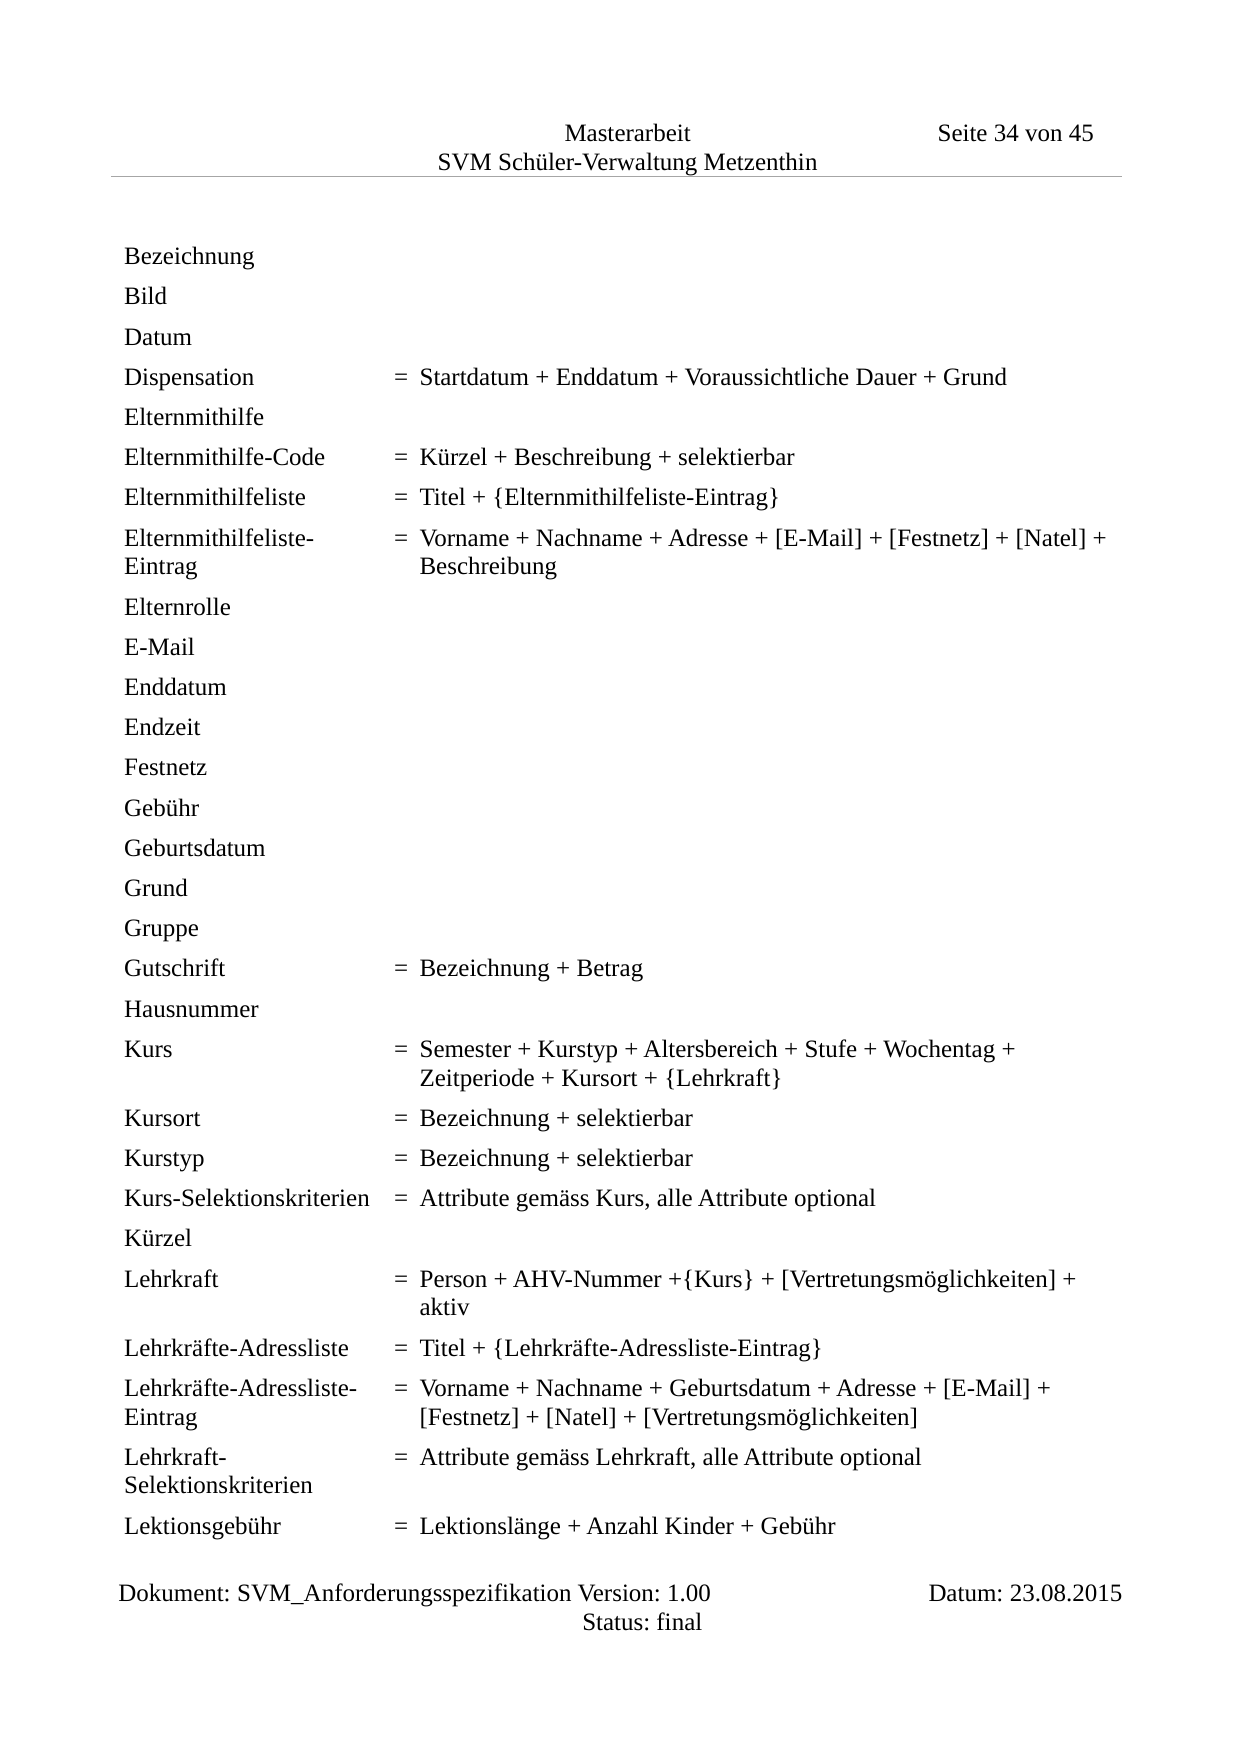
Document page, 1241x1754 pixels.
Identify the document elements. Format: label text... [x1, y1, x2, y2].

table_cell Dispensation [118, 356, 384, 396]
table_cell [414, 988, 1123, 1028]
table_cell Bild [118, 276, 384, 316]
table_cell [384, 586, 413, 626]
table_cell Bezeichnung + selektierbar [414, 1097, 1123, 1137]
table_cell Titel + {Elternmithilfeliste-Eintrag} [414, 477, 1123, 517]
table_cell [414, 316, 1123, 356]
table_cell Kurstyp [118, 1137, 384, 1177]
table_cell [414, 747, 1123, 787]
table_cell Elternmithilfe-Code [118, 436, 384, 477]
table_cell Semester + Kurstyp + Altersbereich + Stufe + Wochentag + Zeitperiode + Kursort + {Lehrkraft} [414, 1028, 1123, 1097]
table_cell Kürzel [118, 1218, 384, 1258]
table_cell Kursort [118, 1097, 384, 1137]
table_cell Enddatum [118, 666, 384, 706]
table_cell Vorname + Nachname + Adresse + [E-Mail] + [Festnetz] + [Natel] + Beschreibung [414, 517, 1123, 586]
table_cell Geburtsdatum [118, 827, 384, 867]
table_cell [414, 908, 1123, 948]
table_cell Grund [118, 867, 384, 907]
table_cell Endzeit [118, 706, 384, 747]
table_cell Bezeichnung + selektierbar [414, 1137, 1123, 1177]
table_cell = [384, 1028, 413, 1097]
table_cell = [384, 948, 413, 988]
table_cell Lehrkraft-Selektionskriterien [118, 1436, 384, 1505]
table_cell Lektionsgebühr [118, 1505, 384, 1545]
table_cell Elternrolle [118, 586, 384, 626]
table_cell [384, 666, 413, 706]
table_cell [414, 276, 1123, 316]
table_cell Titel + {Lehrkräfte-Adressliste-Eintrag} [414, 1327, 1123, 1367]
table_cell Lektionslänge + Anzahl Kinder + Gebühr [414, 1505, 1123, 1545]
table_cell [414, 867, 1123, 907]
table_cell [384, 827, 413, 867]
table_cell Lehrkräfte-Adressliste-Eintrag [118, 1367, 384, 1436]
table_cell Datum [118, 316, 384, 356]
table_cell Gruppe [118, 908, 384, 948]
table_cell = [384, 1436, 413, 1505]
table_cell [384, 908, 413, 948]
table_cell = [384, 1258, 413, 1327]
table_cell = [384, 477, 413, 517]
table_cell [414, 666, 1123, 706]
table_cell = [384, 1505, 413, 1545]
table_cell Elternmithilfeliste [118, 477, 384, 517]
table_cell Kürzel + Beschreibung + selektierbar [414, 436, 1123, 477]
table_cell = [384, 356, 413, 396]
table_cell [384, 988, 413, 1028]
table_cell Elternmithilfe [118, 396, 384, 436]
table_cell Lehrkraft [118, 1258, 384, 1327]
table_cell [384, 316, 413, 356]
table_cell [384, 747, 413, 787]
table_cell Bezeichnung [118, 235, 384, 276]
table_cell [384, 706, 413, 747]
table_cell Lehrkräfte-Adressliste [118, 1327, 384, 1367]
table_cell [414, 706, 1123, 747]
table_cell Attribute gemäss Kurs, alle Attribute optional [414, 1178, 1123, 1218]
table_cell [414, 626, 1123, 666]
table_cell = [384, 1097, 413, 1137]
table_cell = [384, 1327, 413, 1367]
table_cell E-Mail [118, 626, 384, 666]
table_cell Gutschrift [118, 948, 384, 988]
table_cell [414, 396, 1123, 436]
table_cell Kurs [118, 1028, 384, 1097]
table_cell Startdatum + Enddatum + Voraussichtliche Dauer + Grund [414, 356, 1123, 396]
table_cell Bezeichnung + Betrag [414, 948, 1123, 988]
table_cell = [384, 517, 413, 586]
table_cell [414, 827, 1123, 867]
table_cell Gebühr [118, 787, 384, 827]
table_cell = [384, 1178, 413, 1218]
table_cell [414, 1218, 1123, 1258]
table_cell = [384, 436, 413, 477]
table_cell Festnetz [118, 747, 384, 787]
table_cell [384, 276, 413, 316]
table_cell Vorname + Nachname + Geburtsdatum + Adresse + [E-Mail] + [Festnetz] + [Natel] + [Vertretungsmöglichkeiten] [414, 1367, 1123, 1436]
table_cell [384, 1218, 413, 1258]
table_cell [384, 867, 413, 907]
table_cell = [384, 1137, 413, 1177]
table_cell Person + AHV-Nummer +{Kurs} + [Vertretungsmöglichkeiten] + aktiv [414, 1258, 1123, 1327]
table_cell [414, 787, 1123, 827]
table_cell [414, 235, 1123, 276]
table_cell Hausnummer [118, 988, 384, 1028]
table_cell [384, 235, 413, 276]
table_cell [414, 586, 1123, 626]
table_cell Kurs-Selektionskriterien [118, 1178, 384, 1218]
table_cell [384, 787, 413, 827]
table_cell [384, 626, 413, 666]
table_cell Attribute gemäss Lehrkraft, alle Attribute optional [414, 1436, 1123, 1505]
table_cell = [384, 1367, 413, 1436]
table_cell Elternmithilfeliste-Eintrag [118, 517, 384, 586]
table_cell [384, 396, 413, 436]
